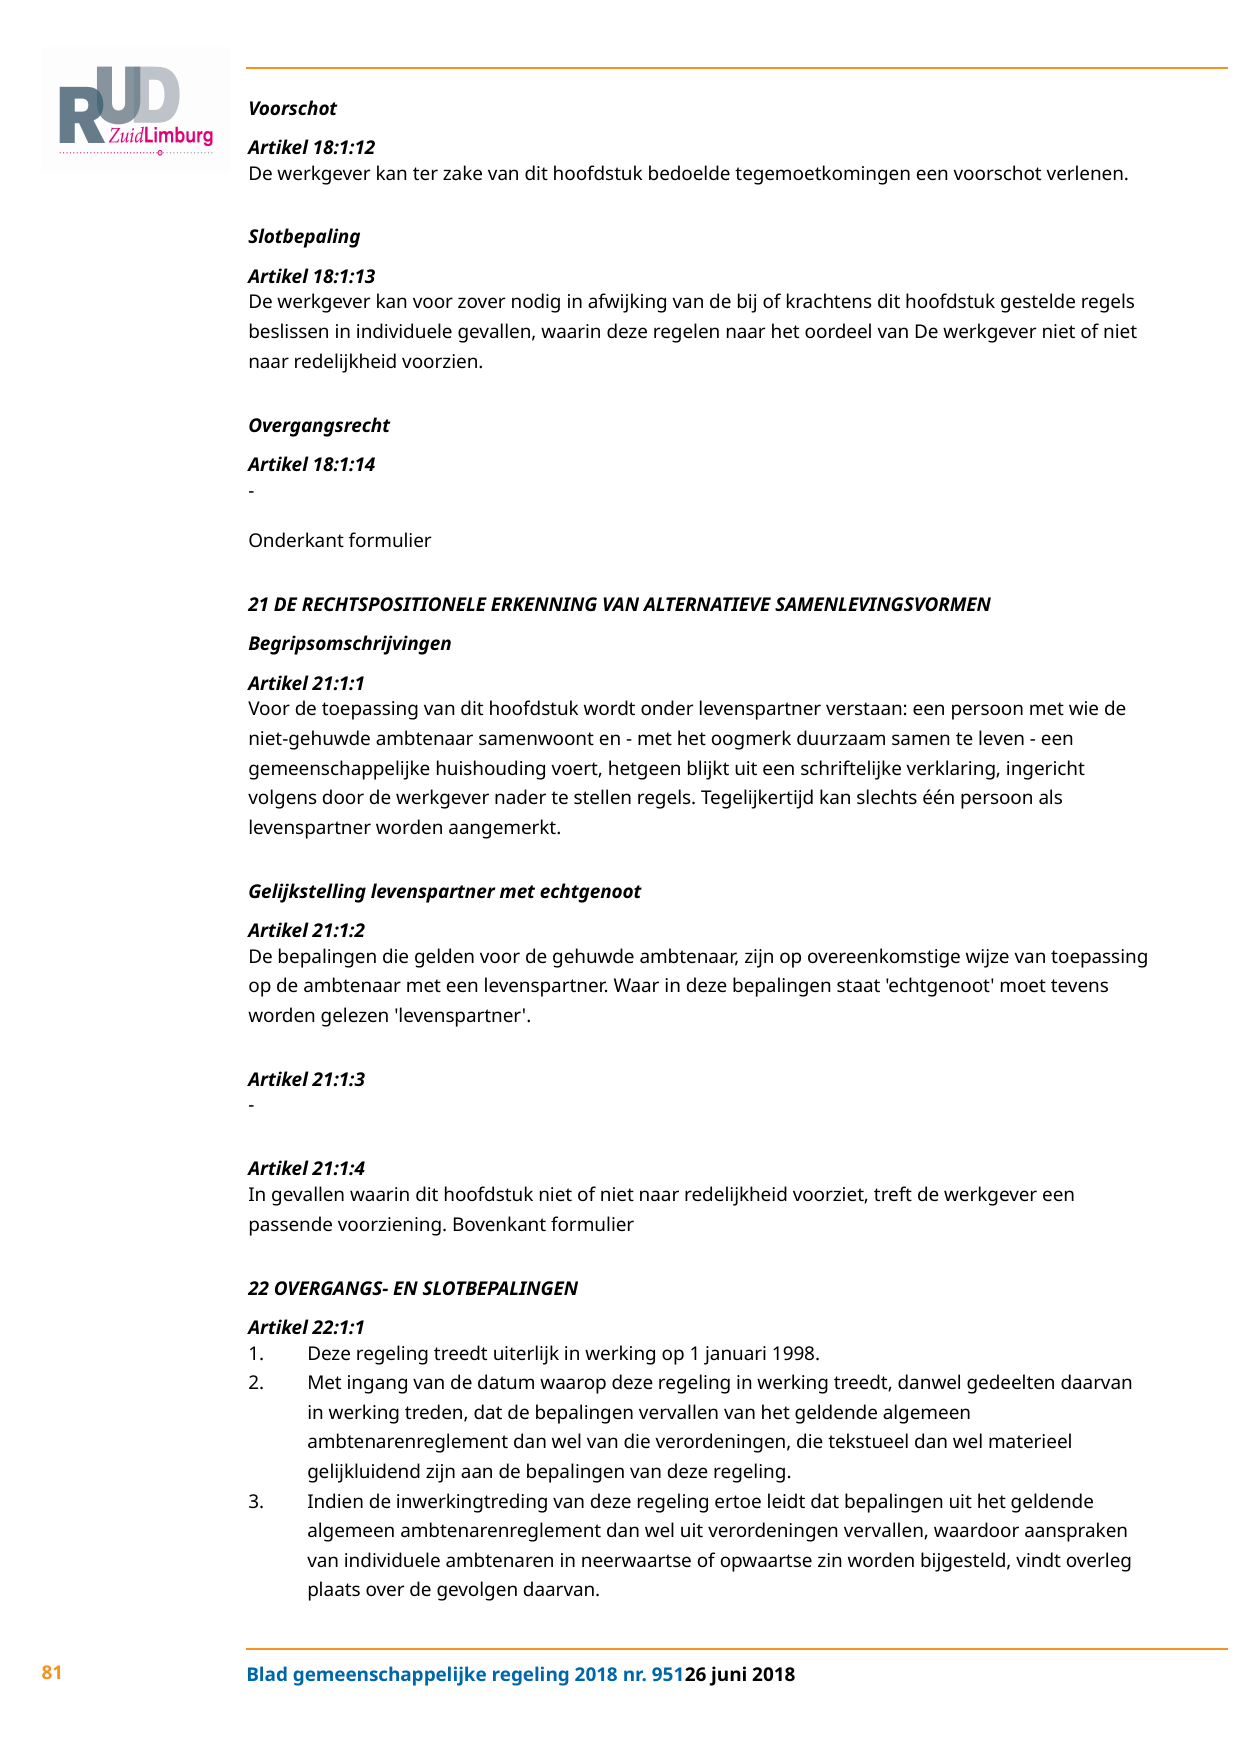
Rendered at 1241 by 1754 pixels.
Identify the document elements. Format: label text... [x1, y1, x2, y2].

list Met ingang van de datum waarop deze regeling in werking treedt, danwel gedeelten daarvan in werking treden, dat de bepalingen vervallen van het geldende algemeen ambtenarenreglement dan wel van die verordeningen, die tekstueel dan wel materieel gelijkluidend zijn aan de bepalingen van deze regeling. [248, 1369, 1152, 1484]
text Artikel 21:1:2 [248, 917, 1152, 943]
text Voor de toepassing van dit hoofdstuk wordt onder levenspartner verstaan: een persoon met wie de niet-gehuwde ambtenaar samenwoont en - met het oogmerk duurzaam samen te leven - een gemeenschappelijke huishouding voert, hetgeen blijkt uit een schriftelijke verklaring, ingericht volgens door de werkgever nader te stellen regels. Tegelijkertijd kan slechts één persoon als levenspartner worden aangemerkt. [248, 696, 1152, 839]
text Artikel 21:1:3 [248, 1066, 1152, 1092]
list Deze regeling treedt uiterlijk in werking op 1 januari 1998. [248, 1340, 1152, 1366]
text Artikel 21:1:1 [248, 670, 1152, 696]
text De werkgever kan ter zake van dit hoofdstuk bedoelde tegemoetkomingen een voorschot verlenen. [248, 160, 1152, 186]
text De bepalingen die gelden voor de gehuwde ambtenaar, zijn op overeenkomstige wijze van toepassing op de ambtenaar met een levenspartner. Waar in deze bepalingen staat 'echtgenoot' moet tevens worden gelezen 'levenspartner'. [248, 943, 1152, 1028]
text 21 DE RECHTSPOSITIONELE ERKENNING VAN ALTERNATIEVE SAMENLEVINGSVORMEN [248, 591, 1152, 617]
text 22 OVERGANGS- EN SLOTBEPALINGEN [248, 1275, 1152, 1301]
text Artikel 21:1:4 [248, 1156, 1152, 1181]
text De werkgever kan voor zover nodig in afwijking van de bij of krachtens dit hoofdstuk gestelde regels beslissen in individuele gevallen, waarin deze regelen naar het oordeel van De werkgever niet of niet naar redelijkheid voorzien. [248, 289, 1152, 374]
text Gelijkstelling levenspartner met echtgenoot [248, 878, 1152, 903]
text Artikel 22:1:1 [248, 1314, 1152, 1340]
text Artikel 18:1:14 [248, 451, 1152, 477]
text Overgangsrecht [248, 412, 1152, 438]
text Begripsomschrijvingen [248, 631, 1152, 656]
text Voorschot [248, 95, 1152, 121]
picture [41, 47, 231, 172]
text - [248, 477, 1152, 503]
text Artikel 18:1:13 [248, 263, 1152, 289]
text Onderkant formulier [248, 527, 1152, 553]
text In gevallen waarin dit hoofdstuk niet of niet naar redelijkheid voorziet, treft de werkgever een passende voorziening. Bovenkant formulier [248, 1181, 1152, 1237]
text - [248, 1092, 1152, 1117]
text Artikel 18:1:12 [248, 134, 1152, 160]
list Indien de inwerkingtreding van deze regeling ertoe leidt dat bepalingen uit het geldende algemeen ambtenarenreglement dan wel uit verordeningen vervallen, waardoor aanspraken van individuele ambtenaren in neerwaartse of opwaartse zin worden bijgesteld, vindt overleg plaats over de gevolgen daarvan. [248, 1488, 1152, 1602]
text Slotbepaling [248, 224, 1152, 249]
